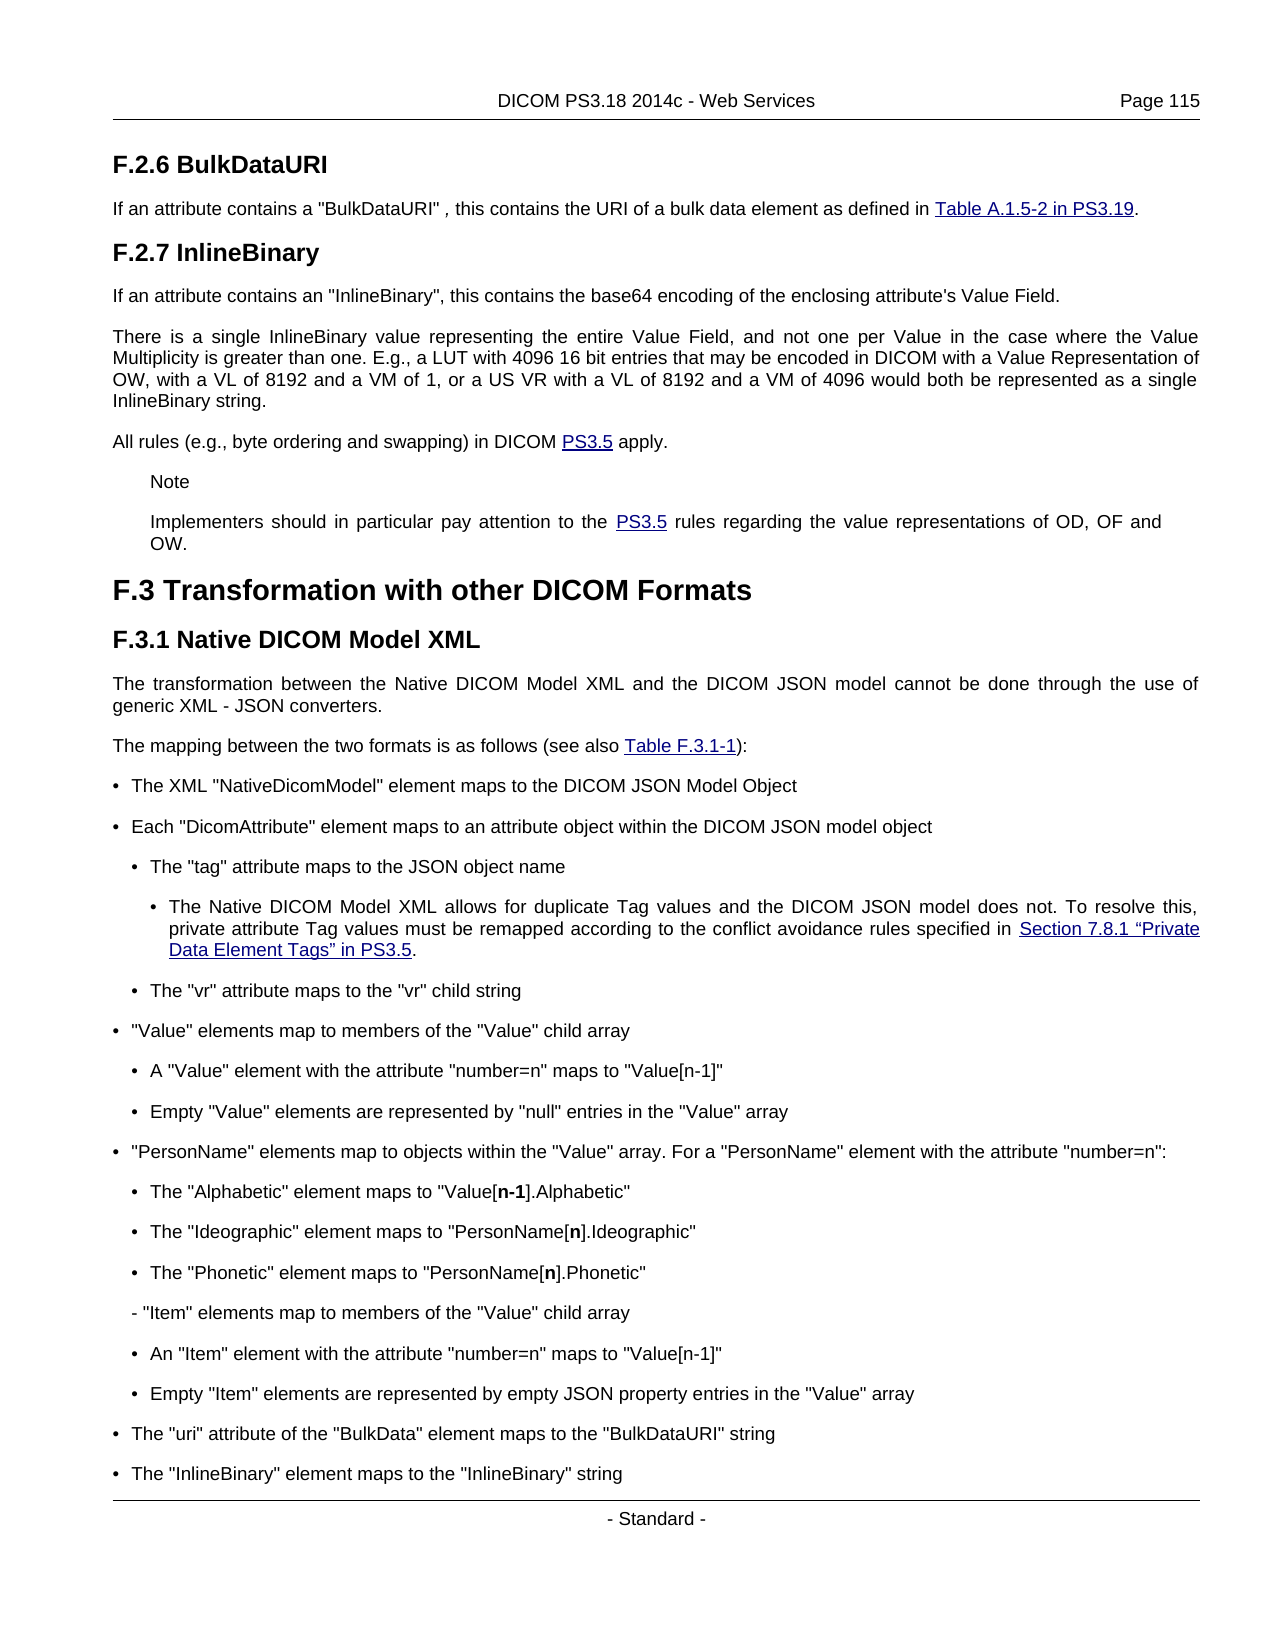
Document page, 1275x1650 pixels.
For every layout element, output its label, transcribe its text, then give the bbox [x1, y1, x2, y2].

list The "Ideographic" element maps to "PersonName[n].Ideographic" [131, 1221, 1200, 1243]
list The "Alphabetic" element maps to "Value[n-1].Alphabetic" [131, 1181, 1200, 1203]
text The mapping between the two formats is as follows (see also Table F.3.1-1): [112, 735, 1200, 756]
list "Value" elements map to members of the "Value" child array [112, 1020, 1200, 1041]
text There is a single InlineBinary value representing the entire Value Field, and not one per Value in the case where the Value Multiplicity is greater than one. E.g., a LUT with 4096 16 bit entries that may be encoded in DICOM with a Value Representation of OW, with a VL of 8192 and a VM of 1, or a US VR with a VL of 8192 and a VM of 4096 would both be represented as a single InlineBinary string. [112, 326, 1200, 412]
text If an attribute contains an "InlineBinary", this contains the base64 encoding of the enclosing attribute's Value Field. [112, 285, 1200, 307]
text All rules (e.g., byte ordering and swapping) in DICOM PS3.5 apply. [112, 431, 1200, 452]
list The "InlineBinary" element maps to the "InlineBinary" string [112, 1463, 1200, 1485]
list - "Item" elements map to members of the "Value" child array [112, 1302, 1200, 1323]
text F.3 Transformation with other DICOM Formats [112, 573, 1200, 607]
list The XML "NativeDicomModel" element maps to the DICOM JSON Model Object [112, 775, 1200, 797]
text Note [150, 471, 1162, 492]
list The "tag" attribute maps to the JSON object name [131, 856, 1200, 877]
text Implementers should in particular pay attention to the PS3.5 rules regarding the value representations of OD, OF and OW. [150, 511, 1162, 554]
list "PersonName" elements map to objects within the "Value" array. For a "PersonName" element with the attribute "number=n": [112, 1141, 1200, 1162]
text If an attribute contains a "BulkDataURI" , this contains the URI of a bulk data element as defined in Table A.1.5-2 in PS3.19. [112, 197, 1200, 219]
list The "Phonetic" element maps to "PersonName[n].Phonetic" [131, 1262, 1200, 1283]
list Empty "Item" elements are represented by empty JSON property entries in the "Value" array [131, 1383, 1200, 1404]
text F.2.6 BulkDataURI [112, 150, 1200, 179]
list The Native DICOM Model XML allows for duplicate Tag values and the DICOM JSON model does not. To resolve this, private attribute Tag values must be remapped according to the conflict avoidance rules specified in Section 7.8.1 “Private Data Element Tags” in PS3.5. [150, 896, 1200, 961]
list The "uri" attribute of the "BulkData" element maps to the "BulkDataURI" string [112, 1423, 1200, 1444]
text F.3.1 Native DICOM Model XML [112, 625, 1200, 654]
list Empty "Value" elements are represented by "null" entries in the "Value" array [131, 1100, 1200, 1122]
text F.2.7 InlineBinary [112, 238, 1200, 267]
list A "Value" element with the attribute "number=n" maps to "Value[n-1]" [131, 1060, 1200, 1082]
list An "Item" element with the attribute "number=n" maps to "Value[n-1]" [131, 1342, 1200, 1364]
list The "vr" attribute maps to the "vr" child string [131, 979, 1200, 1001]
text The transformation between the Native DICOM Model XML and the DICOM JSON model cannot be done through the use of generic XML - JSON converters. [112, 673, 1200, 716]
list Each "DicomAttribute" element maps to an attribute object within the DICOM JSON model object [112, 815, 1200, 837]
